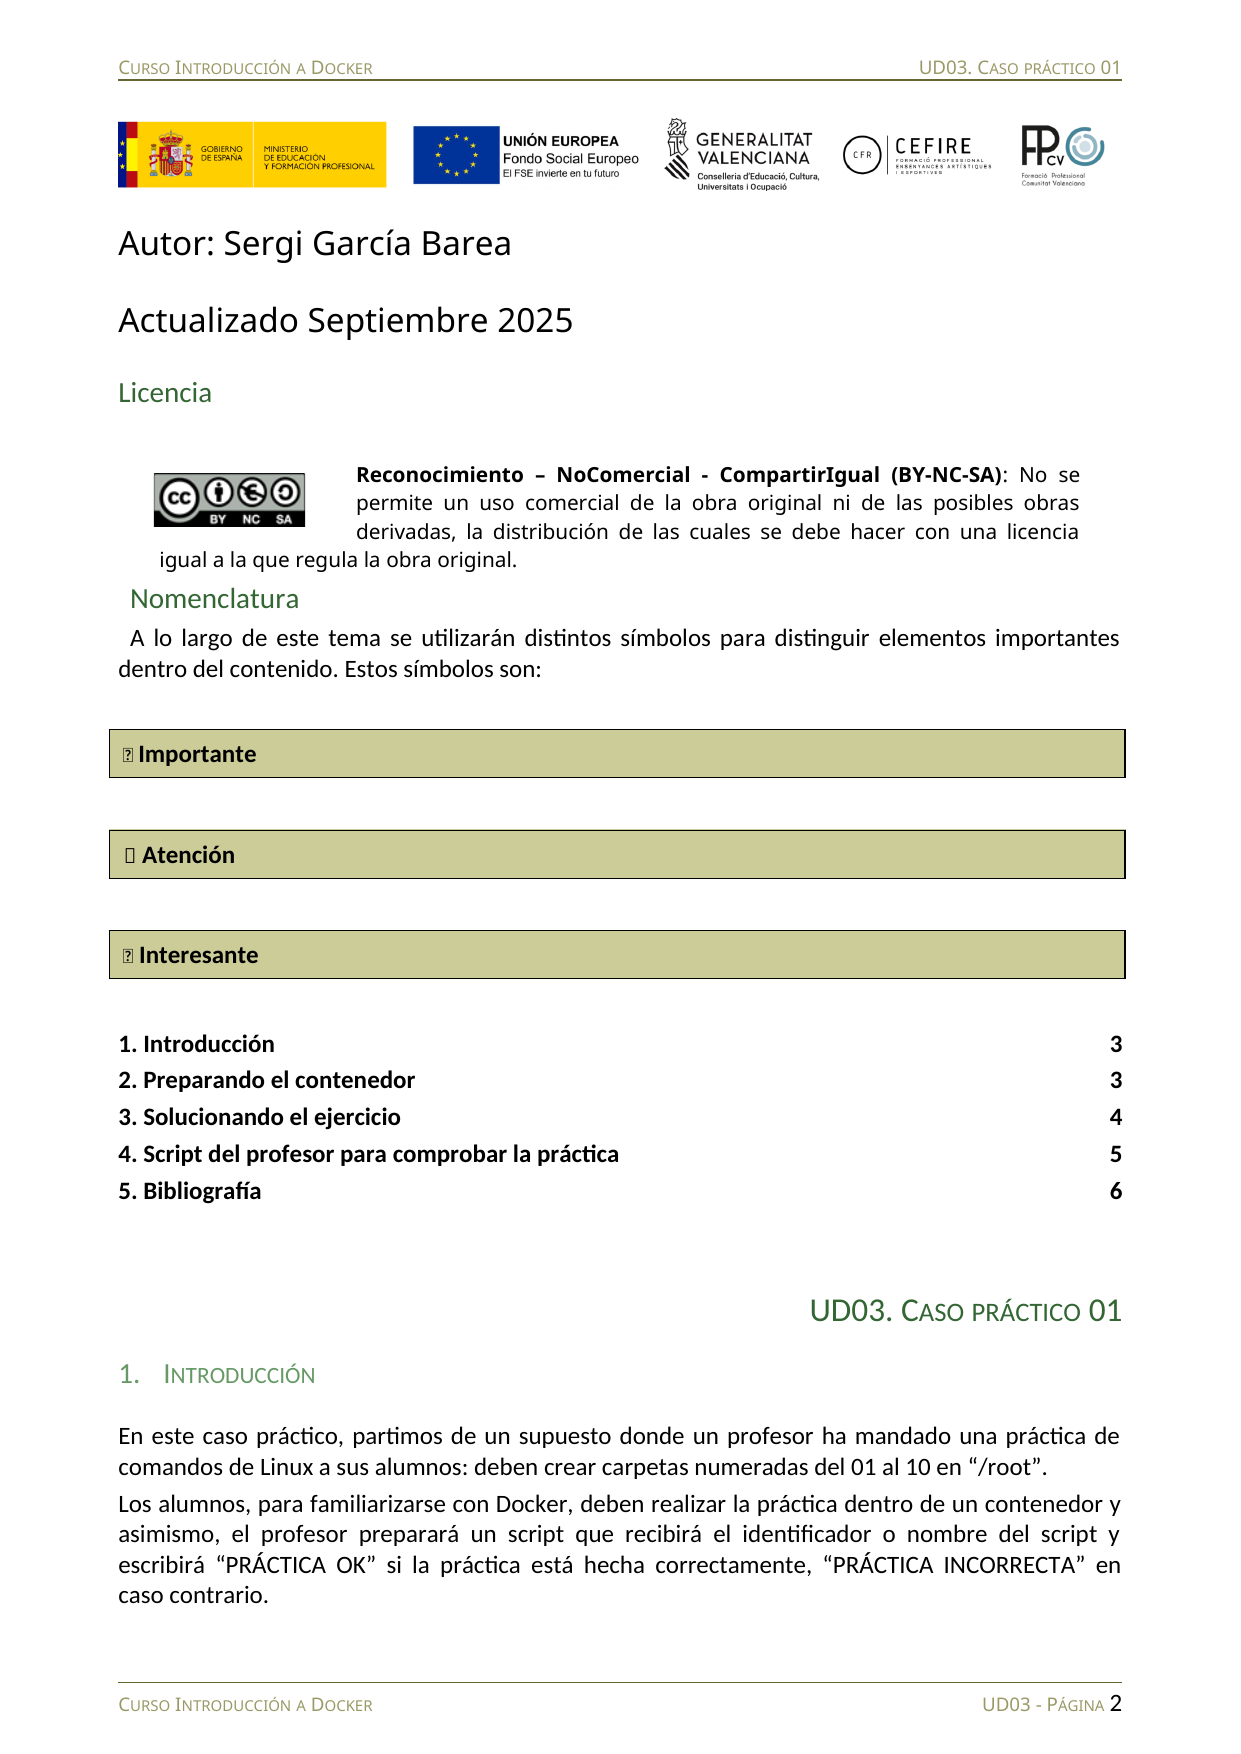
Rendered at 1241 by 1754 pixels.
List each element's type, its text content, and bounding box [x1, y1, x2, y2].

text Licencia [118, 374, 1122, 410]
text UD03. Caso práctico 01 [118, 1289, 1122, 1330]
text Actualizado Septiembre 2025 [118, 297, 1122, 342]
picture [153, 473, 306, 527]
text 💬 Interesante [110, 931, 1124, 978]
text Reconocimiento – NoComercial - CompartirIgual (BY-NC-SA): No se permite un uso comercial de la obra original ni de las posibles obras derivadas, la distribución de las cuales se debe hacer con una licencia igual a la que regula la obra original. [159, 460, 1080, 574]
text 4. Script del profesor para comprobar la práctica 5 [118, 1138, 1122, 1169]
text 📖 Importante [110, 730, 1124, 777]
text Nomenclatura [118, 580, 1122, 616]
text 2. Preparando el contenedor 3 [118, 1065, 1122, 1095]
text 5. Bibliografía 6 [118, 1175, 1122, 1206]
text ❕ Atención [110, 831, 1124, 878]
text 1. Introducción 3 [118, 1028, 1122, 1058]
text Los alumnos, para familiarizarse con Docker, deben realizar la práctica dentro de un contenedor y asimismo, el profesor preparará un script que recibirá el identificador o nombre del script y escribirá “PRÁCTICA OK” si la práctica está hecha correctamente, “PRÁCTICA INCORRECTA” en caso contrario. [118, 1488, 1122, 1610]
text A lo largo de este tema se utilizarán distintos símbolos para distinguir elementos importantes dentro del contenido. Estos símbolos son: [118, 622, 1122, 683]
text 3. Solucionando el ejercicio 4 [118, 1101, 1122, 1132]
text Autor: Sergi García Barea [118, 219, 1122, 265]
picture [118, 118, 1122, 191]
subtitle Introducción [118, 1355, 1122, 1390]
text En este caso práctico, partimos de un supuesto donde un profesor ha mandado una práctica de comandos de Linux a sus alumnos: deben crear carpetas numeradas del 01 al 10 en “/root”. [118, 1420, 1122, 1481]
